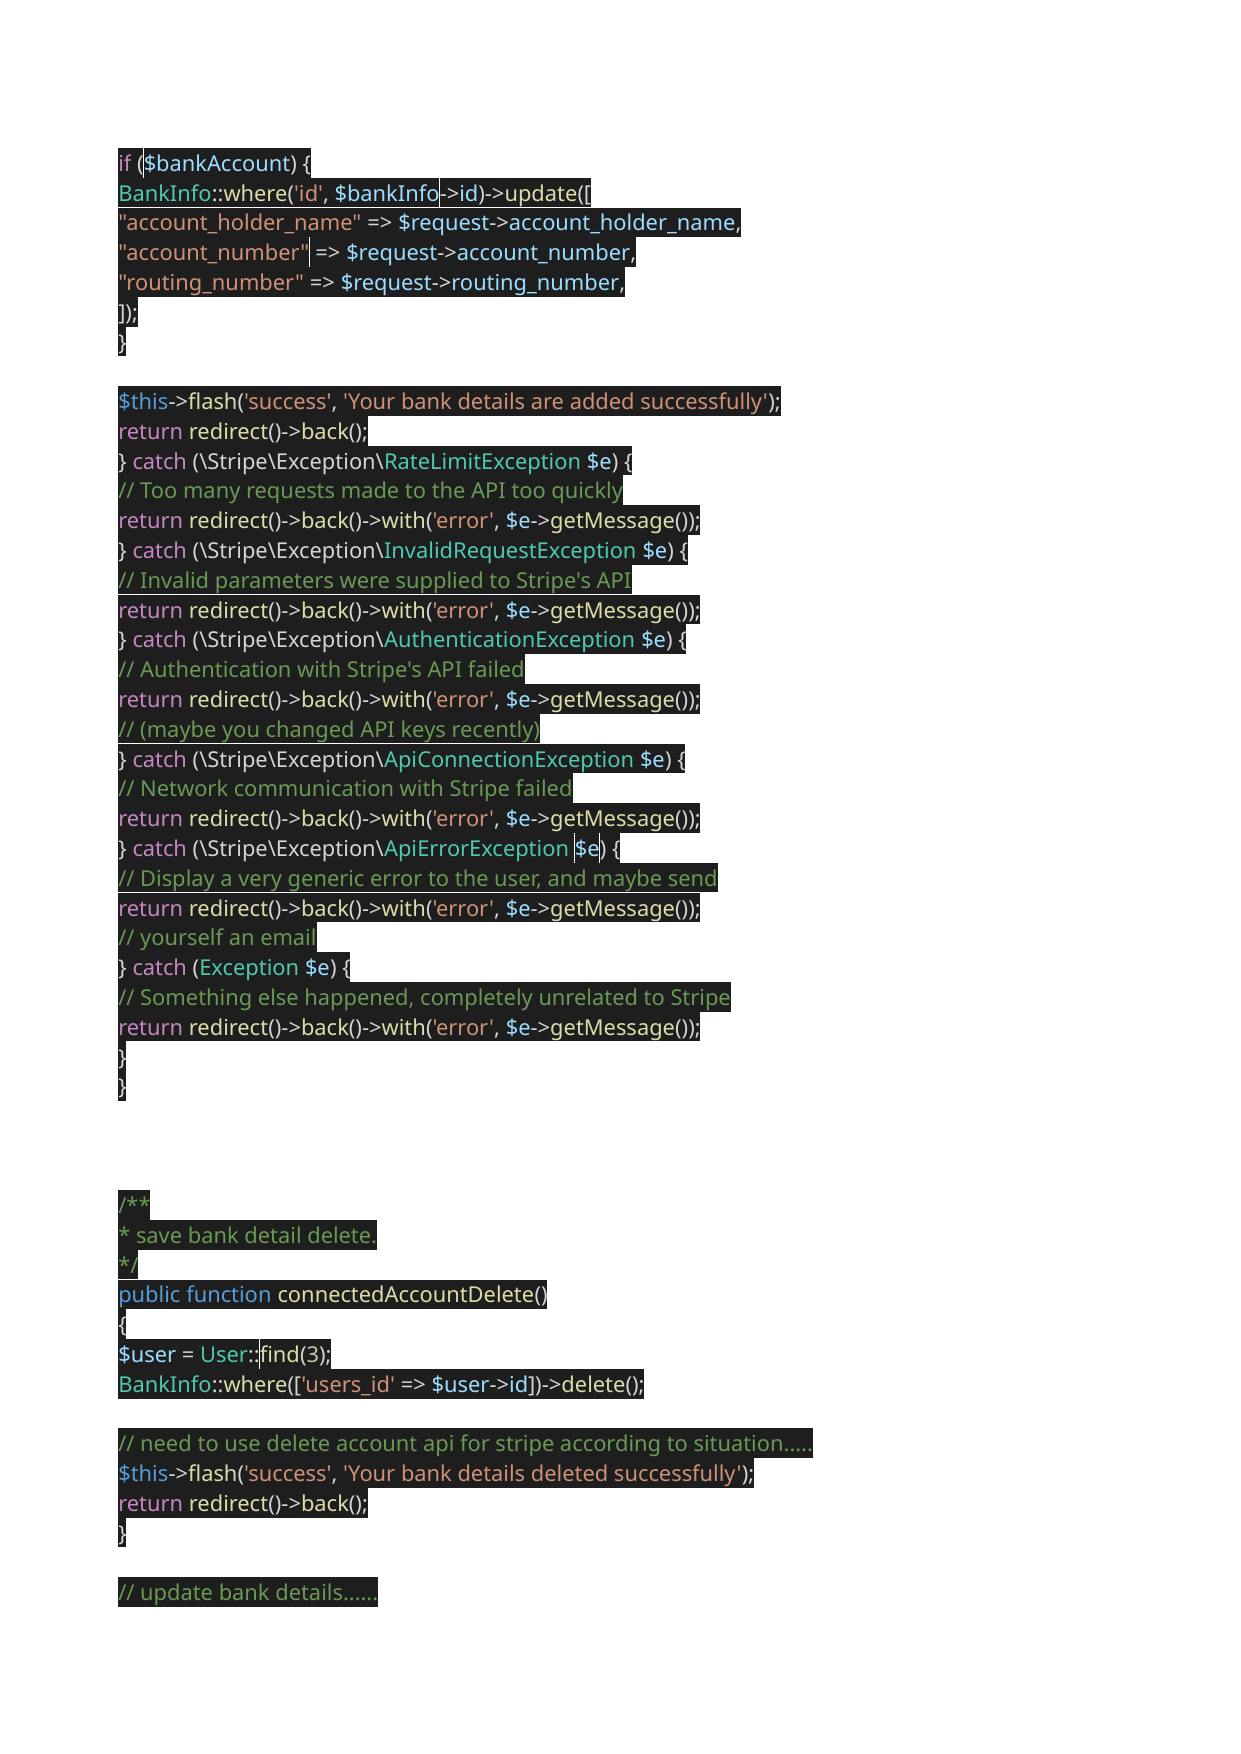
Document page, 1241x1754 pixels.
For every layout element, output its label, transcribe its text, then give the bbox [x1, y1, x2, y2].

text return redirect()->back()->with('error', $e->getMessage()); [118, 892, 1122, 922]
text return redirect()->back()->with('error', $e->getMessage()); [118, 803, 1122, 833]
text return redirect()->back()->with('error', $e->getMessage()); [118, 594, 1122, 624]
text BankInfo::where(['users_id' => $user->id])->delete(); [118, 1369, 1122, 1399]
text return redirect()->back()->with('error', $e->getMessage()); [118, 1012, 1122, 1041]
text return redirect()->back(); [118, 416, 1122, 446]
text } [118, 1041, 1122, 1071]
text ]); [118, 297, 1122, 327]
text $user = User::find(3); [118, 1339, 1122, 1369]
text "routing_number" => $request->routing_number, [118, 267, 1122, 297]
text // Authentication with Stripe's API failed [118, 654, 1122, 684]
text { [118, 1309, 1122, 1339]
text // Display a very generic error to the user, and maybe send [118, 863, 1122, 892]
text return redirect()->back()->with('error', $e->getMessage()); [118, 684, 1122, 714]
text // (maybe you changed API keys recently) [118, 714, 1122, 743]
text */ [118, 1250, 1122, 1279]
text } catch (\Stripe\Exception\InvalidRequestException $e) { [118, 535, 1122, 565]
text // Something else happened, completely unrelated to Stripe [118, 982, 1122, 1012]
text * save bank detail delete. [118, 1220, 1122, 1250]
text "account_holder_name" => $request->account_holder_name, [118, 207, 1122, 237]
text return redirect()->back()->with('error', $e->getMessage()); [118, 505, 1122, 535]
text // need to use delete account api for stripe according to situation..... [118, 1428, 1122, 1458]
text $this->flash('success', 'Your bank details are added successfully'); [118, 386, 1122, 416]
text /** [118, 1190, 1122, 1220]
text } catch (\Stripe\Exception\ApiConnectionException $e) { [118, 743, 1122, 773]
text // yourself an email [118, 922, 1122, 952]
text public function connectedAccountDelete() [118, 1279, 1122, 1309]
text if ($bankAccount) { [118, 148, 1122, 178]
text // Invalid parameters were supplied to Stripe's API [118, 565, 1122, 594]
text } catch (\Stripe\Exception\RateLimitException $e) { [118, 446, 1122, 475]
text } [118, 1071, 1122, 1101]
text BankInfo::where('id', $bankInfo->id)->update([ [118, 178, 1122, 207]
text } [118, 1518, 1122, 1547]
text "account_number" => $request->account_number, [118, 237, 1122, 267]
text } catch (\Stripe\Exception\ApiErrorException $e) { [118, 833, 1122, 863]
text } catch (Exception $e) { [118, 952, 1122, 982]
text } [118, 327, 1122, 356]
text // Too many requests made to the API too quickly [118, 475, 1122, 505]
text // update bank details...... [118, 1577, 1122, 1607]
text $this->flash('success', 'Your bank details deleted successfully'); [118, 1458, 1122, 1488]
text // Network communication with Stripe failed [118, 773, 1122, 803]
text } catch (\Stripe\Exception\AuthenticationException $e) { [118, 624, 1122, 654]
text return redirect()->back(); [118, 1488, 1122, 1518]
